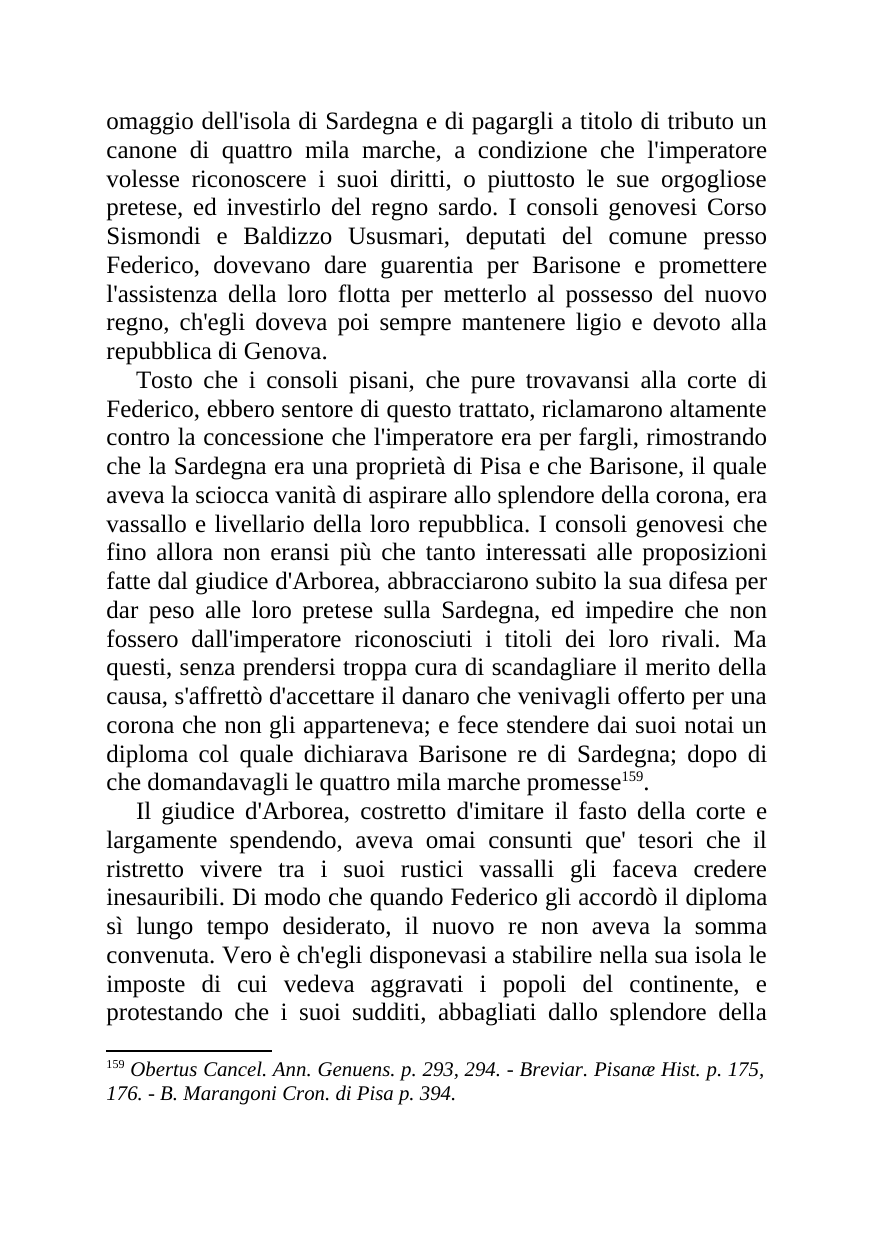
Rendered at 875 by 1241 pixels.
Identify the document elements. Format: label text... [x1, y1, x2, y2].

text Obertus Cancel. Ann. Genuens. p. 293, 294. - Breviar. Pisanæ Hist. p. 175, 176. - B. Marangoni Cron. di Pisa p. 394. [106, 1057, 768, 1105]
text Tosto che i consoli pisani, che pure trovavansi alla corte di Federico, ebbero sentore di questo trattato, riclamarono altamente contro la concessione che l'imperatore era per fargli, rimostrando che la Sardegna era una proprietà di Pisa e che Barisone, il quale aveva la sciocca vanità di aspirare allo splendore della corona, era vassallo e livellario della loro repubblica. I consoli genovesi che fino allora non eransi più che tanto interessati alle proposizioni fatte dal giudice d'Arborea, abbracciarono subito la sua difesa per dar peso alle loro pretese sulla Sardegna, ed impedire che non fossero dall'imperatore riconosciuti i titoli dei loro rivali. Ma questi, senza prendersi troppa cura di scandagliare il merito della causa, s'affrettò d'accettare il danaro che venivagli offerto per una corona che non gli apparteneva; e fece stendere dai suoi notai un diploma col quale dichiarava Barisone re di Sardegna; dopo di che domandavagli le quattro mila marche promesse. [106, 365, 768, 796]
text omaggio dell'isola di Sardegna e di pagargli a titolo di tributo un canone di quattro mila marche, a condizione che l'imperatore volesse riconoscere i suoi diritti, o piuttosto le sue orgogliose pretese, ed investirlo del regno sardo. I consoli genovesi Corso Sismondi e Baldizzo Ususmari, deputati del comune presso Federico, dovevano dare guarentia per Barisone e promettere l'assistenza della loro flotta per metterlo al possesso del nuovo regno, ch'egli doveva poi sempre mantenere ligio e devoto alla repubblica di Genova. [106, 106, 768, 365]
text Il giudice d'Arborea, costretto d'imitare il fasto della corte e largamente spendendo, aveva omai consunti que' tesori che il ristretto vivere tra i suoi rustici vassalli gli faceva credere inesauribili. Di modo che quando Federico gli accordò il diploma sì lungo tempo desiderato, il nuovo re non aveva la somma convenuta. Vero è ch'egli disponevasi a stabilire nella sua isola le imposte di cui vedeva aggravati i popoli del continente, e protestando che i suoi sudditi, abbagliati dallo splendore della [106, 796, 768, 1026]
